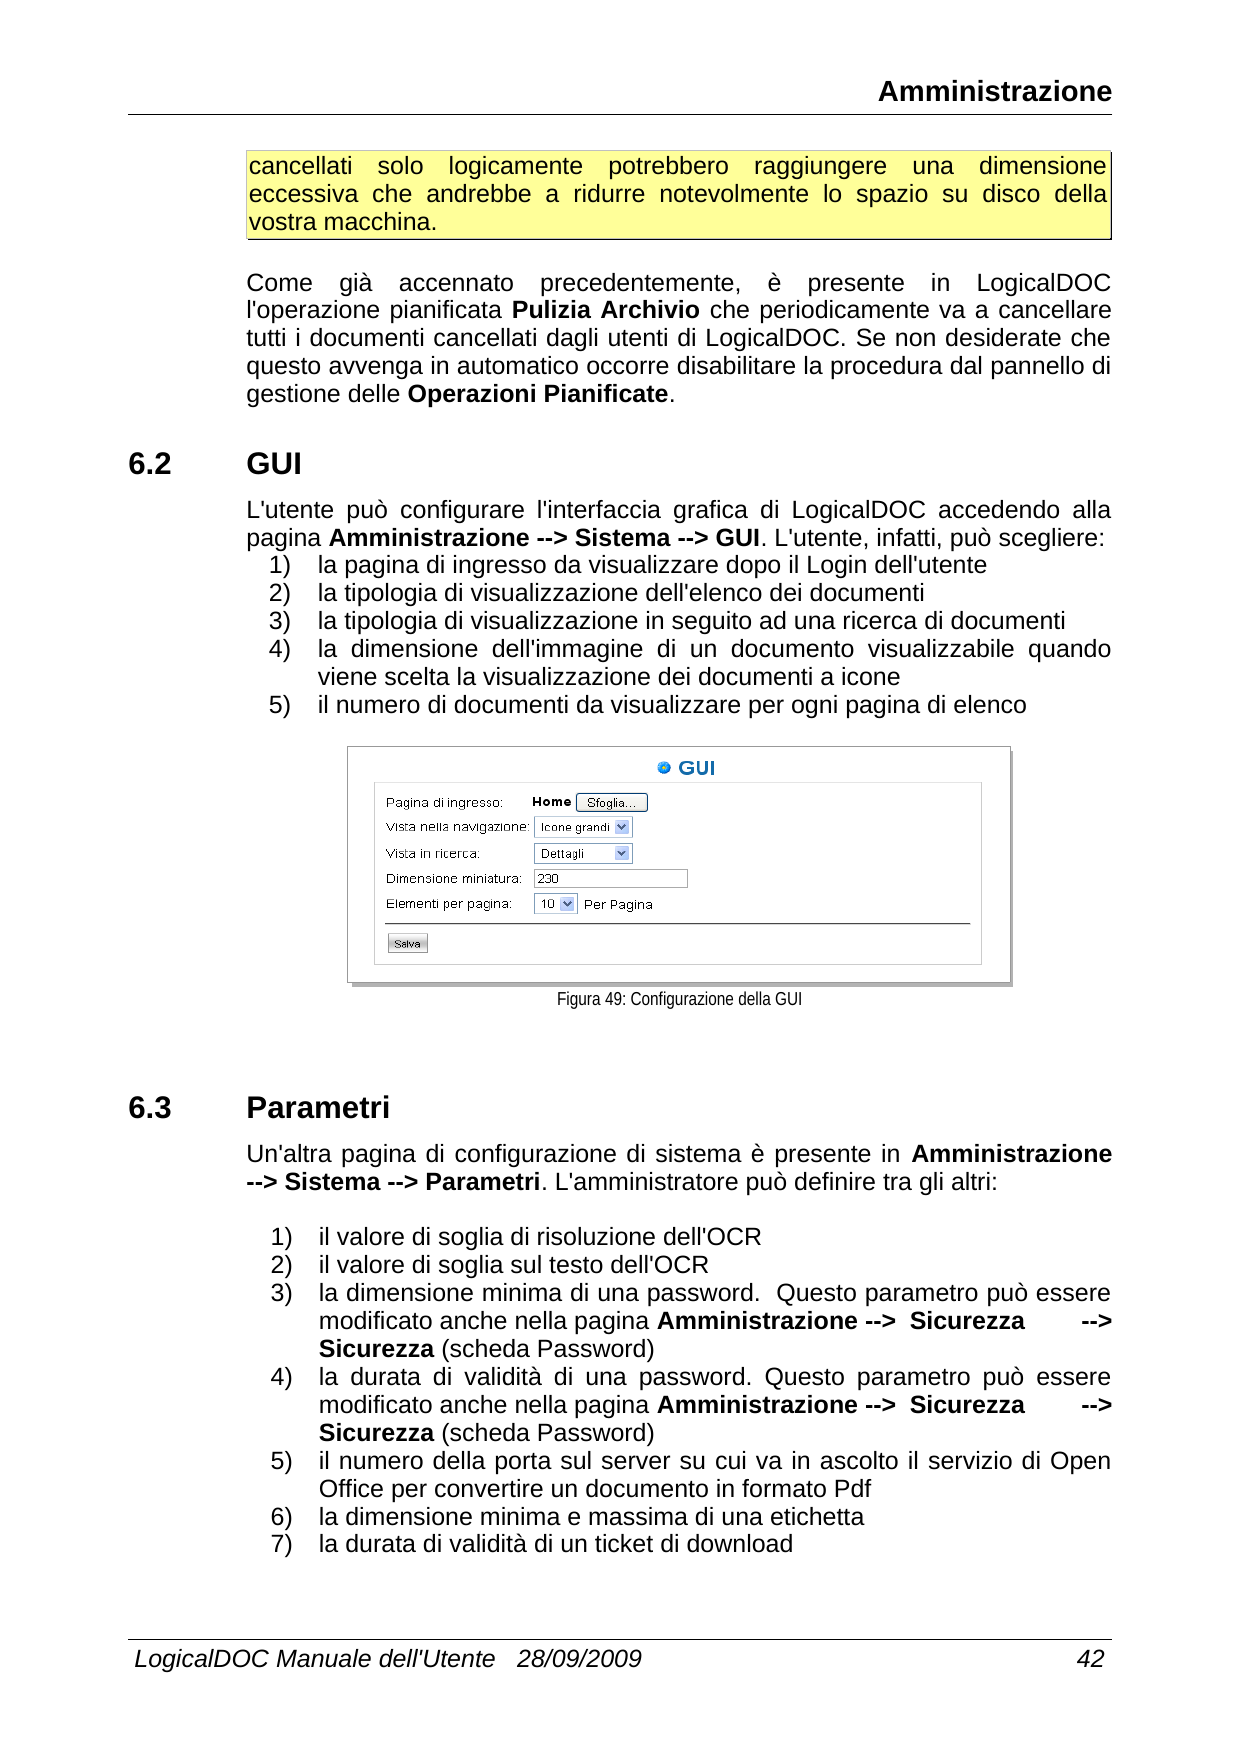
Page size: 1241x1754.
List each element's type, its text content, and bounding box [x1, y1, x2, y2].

list la pagina di ingresso da visualizzare dopo il Login dell'utente [269, 551, 1112, 579]
text L'utente può configurare l'interfaccia grafica di LogicalDOC accedendo alla pagina Amministrazione --> Sistema --> GUI. L'utente, infatti, può scegliere: [246, 495, 1112, 551]
list la durata di validità di un ticket di download [270, 1530, 1112, 1558]
text cancellati solo logicamente potrebbero raggiungere una dimensione eccessiva che andrebbe a ridurre notevolmente lo spazio su disco della vostra macchina. [247, 151, 1110, 238]
text Figura 49: Configurazione della GUI [347, 983, 1012, 1010]
list il numero di documenti da visualizzare per ogni pagina di elenco [269, 691, 1112, 719]
text Un'altra pagina di configurazione di sistema è presente in Amministrazione --> Sistema --> Parametri. L'amministratore può definire tra gli altri: [246, 1139, 1112, 1195]
list la tipologia di visualizzazione dell'elenco dei documenti [269, 579, 1112, 607]
subtitle GUI [128, 446, 1112, 481]
subtitle Parametri [128, 1090, 1112, 1125]
list la durata di validità di una password. Questo parametro può essere modificato anche nella pagina Amministrazione --> Sicurezza --> Sicurezza (scheda Password) [270, 1363, 1112, 1447]
list la dimensione minima di una password. Questo parametro può essere modificato anche nella pagina Amministrazione --> Sicurezza --> Sicurezza (scheda Password) [270, 1279, 1112, 1363]
list la dimensione dell'immagine di un documento visualizzabile quando viene scelta la visualizzazione dei documenti a icone [269, 635, 1112, 691]
list il valore di soglia di risoluzione dell'OCR [270, 1223, 1112, 1251]
text Come già accennato precedentemente, è presente in LogicalDOC l'operazione pianificata Pulizia Archivio che periodicamente va a cancellare tutti i documenti cancellati dagli utenti di LogicalDOC. Se non desiderate che questo avvenga in automatico occorre disabilitare la procedura dal pannello di gestione delle Operazioni Pianificate. [246, 268, 1112, 408]
list la tipologia di visualizzazione in seguito ad una ricerca di documenti [269, 607, 1112, 635]
list il valore di soglia sul testo dell'OCR [270, 1251, 1112, 1279]
list la dimensione minima e massima di una etichetta [270, 1502, 1112, 1530]
list il numero della porta sul server su cui va in ascolto il servizio di Open Office per convertire un documento in formato Pdf [270, 1447, 1112, 1502]
